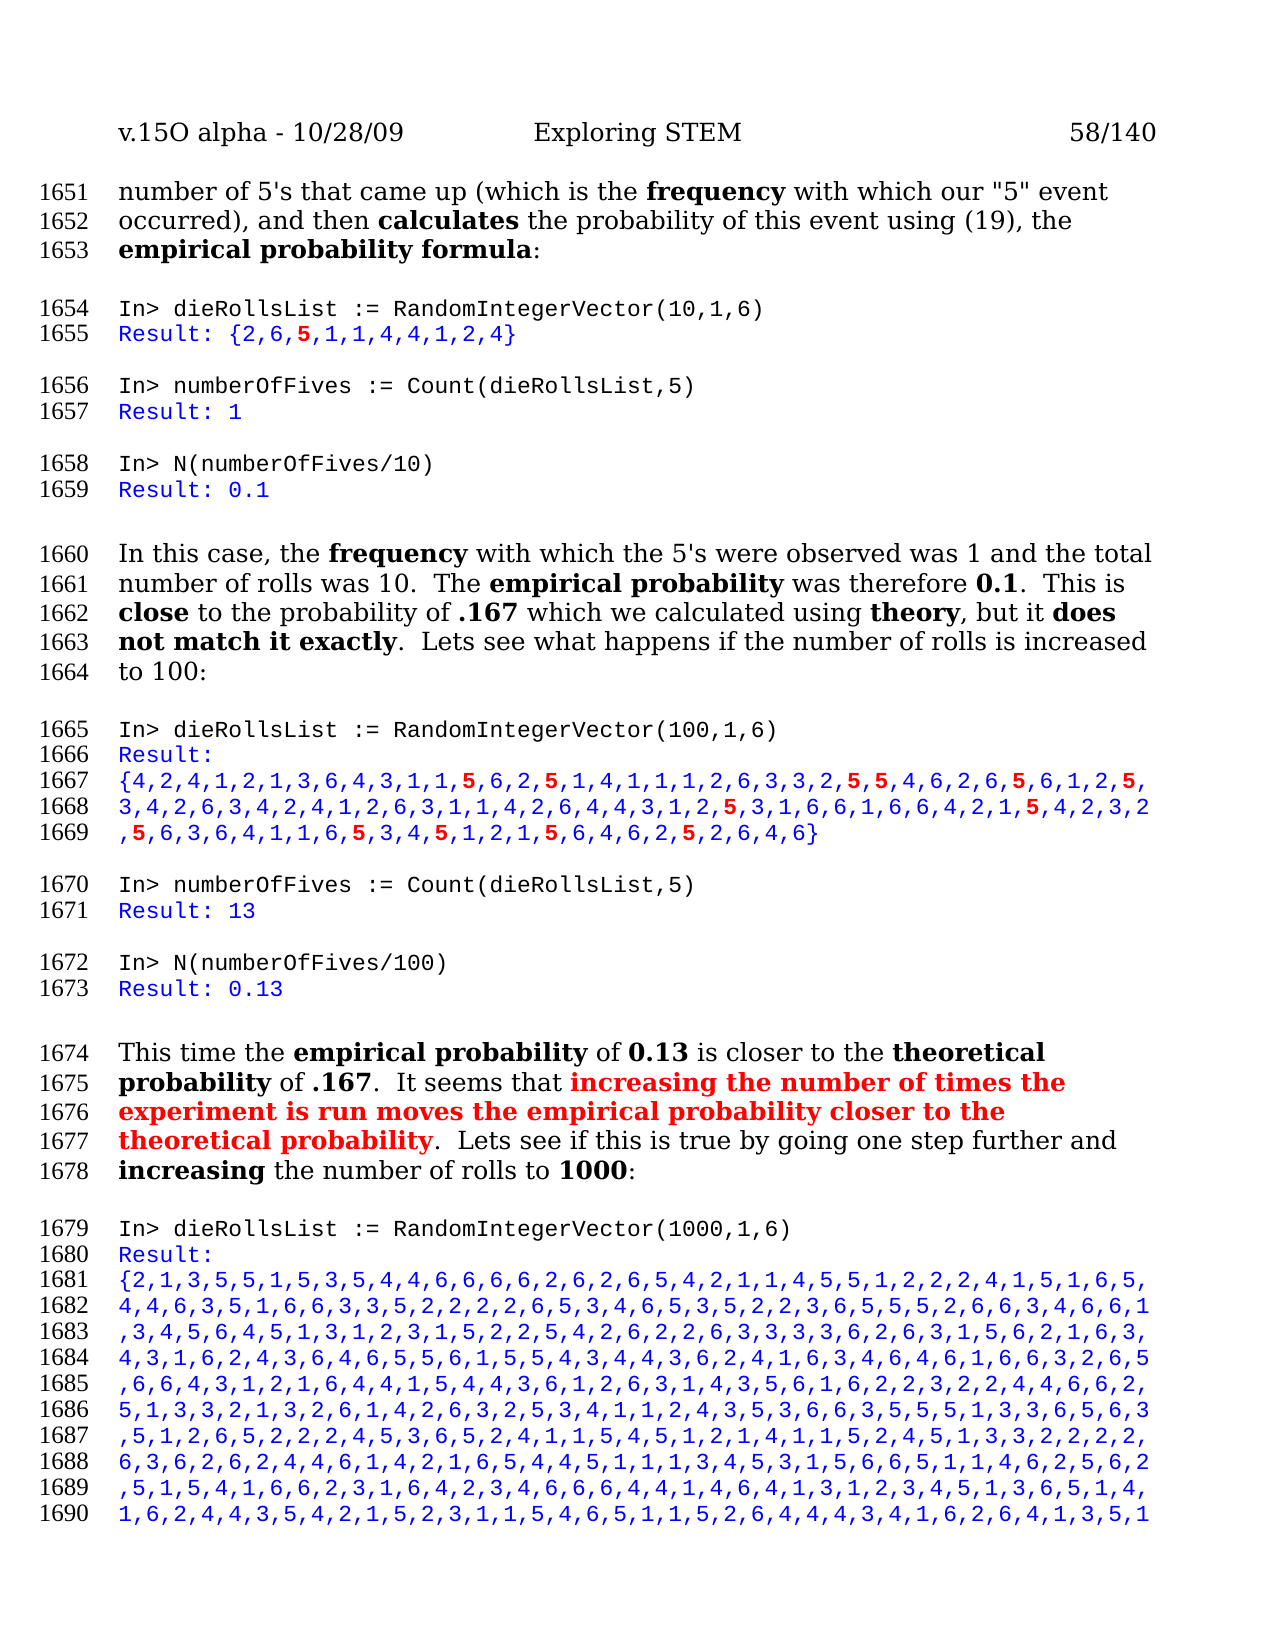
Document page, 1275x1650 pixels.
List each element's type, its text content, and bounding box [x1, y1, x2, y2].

text In> N(numberOfFives/10) [118, 452, 1157, 478]
text Result: 0.13 [118, 977, 1157, 1003]
text In> dieRollsList := RandomIntegerVector(1000,1,6) [118, 1217, 1157, 1243]
text Result: {2,1,3,5,5,1,5,3,5,4,4,6,6,6,6,2,6,2,6,5,4,2,1,1,4,5,5,1,2,2,2,4,1,5,1,6,5,4,4,6,3,5,1,6,6,3,3,5,2,2,2,2,6,5,3,4,6,5,3,5,2,2,3,6,5,5,5,2,6,6,3,4,6,6,1,3,4,5,6,4,5,1,3,1,2,3,1,5,2,2,5,4,2,6,2,2,6,3,3,3,3,6,2,6,3,1,5,6,2,1,6,3,4,3,1,6,2,4,3,6,4,6,5,5,6,1,5,5,4,3,4,4,3,6,2,4,1,6,3,4,6,4,6,1,6,6,3,2,6,5,6,6,4,3,1,2,1,6,4,4,1,5,4,4,3,6,1,2,6,3,1,4,3,5,6,1,6,2,2,3,2,2,4,4,6,6,2,5,1,3,3,2,1,3,2,6,1,4,2,6,3,2,5,3,4,1,1,2,4,3,5,3,6,6,3,5,5,5,1,3,3,6,5,6,3,5,1,2,6,5,2,2,2,4,5,3,6,5,2,4,1,1,5,4,5,1,2,1,4,1,1,5,2,4,5,1,3,3,2,2,2,2,6,3,6,2,6,2,4,4,6,1,4,2,1,6,5,4,4,5,1,1,1,3,4,5,3,1,5,6,6,5,1,1,4,6,2,5,6,2,5,1,5,4,1,6,6,2,3,1,6,4,2,3,4,6,6,6,4,4,1,4,6,4,1,3,1,2,3,4,5,1,3,6,5,1,4,1,6,2,4,4,3,5,4,2,1,5,2,3,1,1,5,4,6,5,1,1,5,2,6,4,4,4,3,4,1,6,2,6,4,1,3,5,1 [118, 1243, 1157, 1528]
text In> dieRollsList := RandomIntegerVector(10,1,6) [118, 297, 1157, 323]
text In> N(numberOfFives/100) [118, 951, 1157, 977]
text number of 5's that came up (which is the frequency with which our "5" event occurred), and then calculates the probability of this event using (19), the empirical probability formula: [118, 177, 1157, 265]
text This time the empirical probability of 0.13 is closer to the theoretical probability of .167. It seems that increasing the number of times the experiment is run moves the empirical probability closer to the theoretical probability. Lets see if this is true by going one step further and increasing the number of rolls to 1000: [118, 1038, 1157, 1185]
text In> numberOfFives := Count(dieRollsList,5) [118, 375, 1157, 401]
text Result: {2,6,5,1,1,4,4,1,2,4} [118, 323, 1157, 349]
text Result: 1 [118, 401, 1157, 427]
text In this case, the frequency with which the 5's were observed was 1 and the total number of rolls was 10. The empirical probability was therefore 0.1. This is close to the probability of .167 which we calculated using theory, but it does not match it exactly. Lets see what happens if the number of rolls is increased to 100: [118, 539, 1157, 686]
text Result: {4,2,4,1,2,1,3,6,4,3,1,1,5,6,2,5,1,4,1,1,1,2,6,3,3,2,5,5,4,6,2,6,5,6,1,2,5,3,4,2,6,3,4,2,4,1,2,6,3,1,1,4,2,6,4,4,3,1,2,5,3,1,6,6,1,6,6,4,2,1,5,4,2,3,2,5,6,3,6,4,1,1,6,5,3,4,5,1,2,1,5,6,4,6,2,5,2,6,4,6} [118, 744, 1157, 848]
text In> numberOfFives := Count(dieRollsList,5) [118, 873, 1157, 899]
text In> dieRollsList := RandomIntegerVector(100,1,6) [118, 718, 1157, 744]
text Result: 13 [118, 899, 1157, 925]
text Result: 0.1 [118, 478, 1157, 504]
